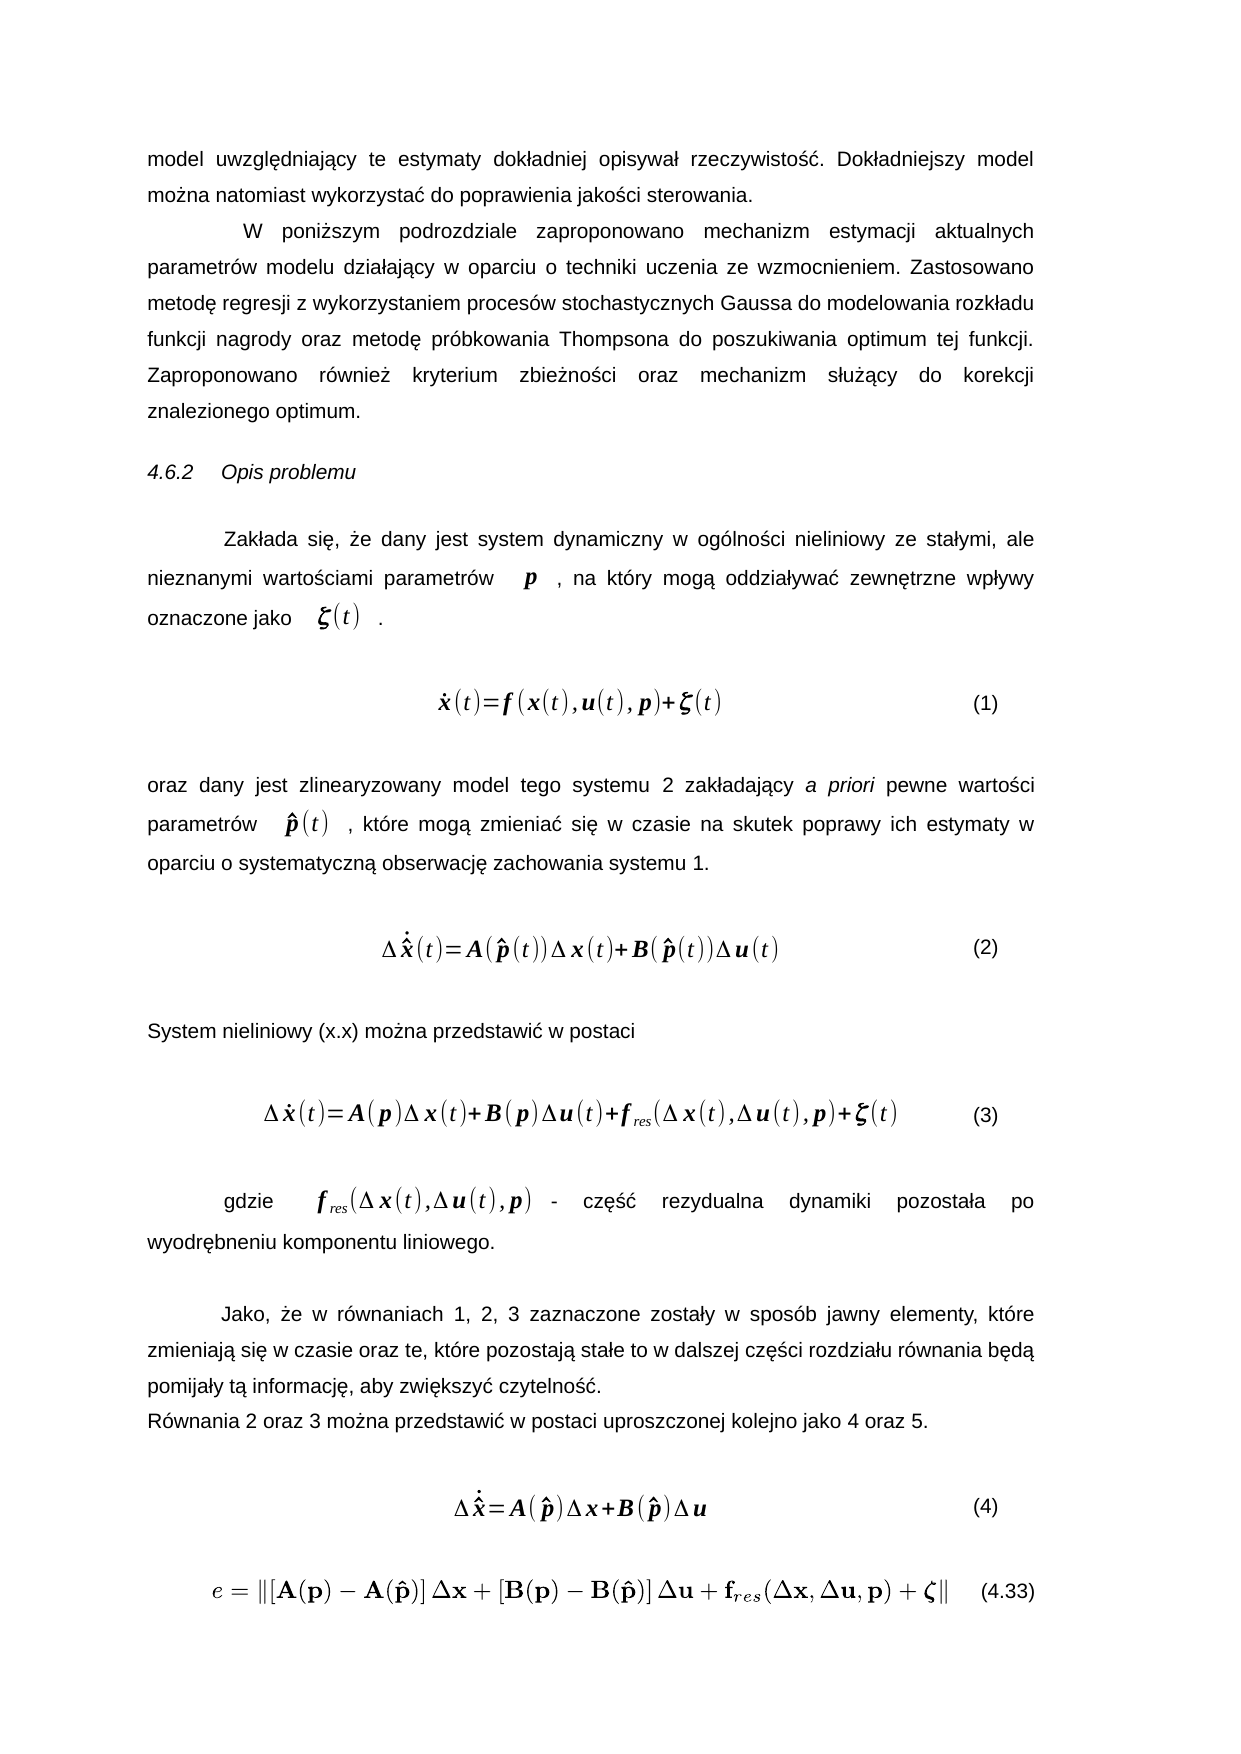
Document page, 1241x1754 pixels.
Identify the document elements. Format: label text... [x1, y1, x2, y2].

text W poniższym podrozdziale zaproponowano mechanizm estymacji aktualnych parametrów modelu działający w oparciu o techniki uczenia ze wzmocnieniem. Zastosowano metodę regresji z wykorzystaniem procesów stochastycznych Gaussa do modelowania rozkładu funkcji nagrody oraz metodę próbkowania Thompsona do poszukiwania optimum tej funkcji. Zaproponowano również kryterium zbieżności oraz mechanizm służący do korekcji znalezionego optimum. [147, 219, 1035, 422]
text gdzie - część rezydualna dynamiki pozostała po wyodrębneniu komponentu liniowego. [147, 1186, 1035, 1254]
subtitle Opis problemu [147, 459, 1035, 483]
text System nieliniowy (x.x) można przedstawić w postaci [147, 1019, 1035, 1043]
text model uwzględniający te estymaty dokładniej opisywał rzeczywistość. Dokładniejszy model można natomiast wykorzystać do poprawienia jakości sterowania. [147, 147, 1035, 207]
table_header [147, 899, 936, 994]
table_header (1) [936, 657, 1035, 748]
text Jako, że w równaniach 1, 2, 3 zaznaczone zostały w sposób jawny elementy, które zmieniają się w czasie oraz te, które pozostają stałe to w dalszej części rozdziału równania będą pomijały tą informację, aby zwiększyć czytelność. [147, 1302, 1035, 1397]
text Równania 2 oraz 3 można przedstawić w postaci uproszczonej kolejno jako 4 oraz 5. [147, 1409, 1035, 1433]
text oraz dany jest zlinearyzowany model tego systemu 2 zakładający a priori pewne wartości parametrów , które mogą zmieniać się w czasie na skutek poprawy ich estymaty w oparciu o systematyczną obserwację zachowania systemu 1. [147, 773, 1035, 874]
text (4.33) [147, 1578, 1035, 1604]
table_header [147, 1068, 936, 1161]
table_header (3) [936, 1068, 1035, 1161]
table_header (4) [936, 1458, 1035, 1553]
table_header [147, 1458, 936, 1553]
table_header (2) [936, 899, 1035, 994]
text Zakłada się, że dany jest system dynamiczny w ogólności nieliniowy ze stałymi, ale nieznanymi wartościami parametrów , na który mogą oddziaływać zewnętrzne wpływy oznaczone jako . [147, 527, 1035, 632]
table_header [147, 657, 936, 748]
